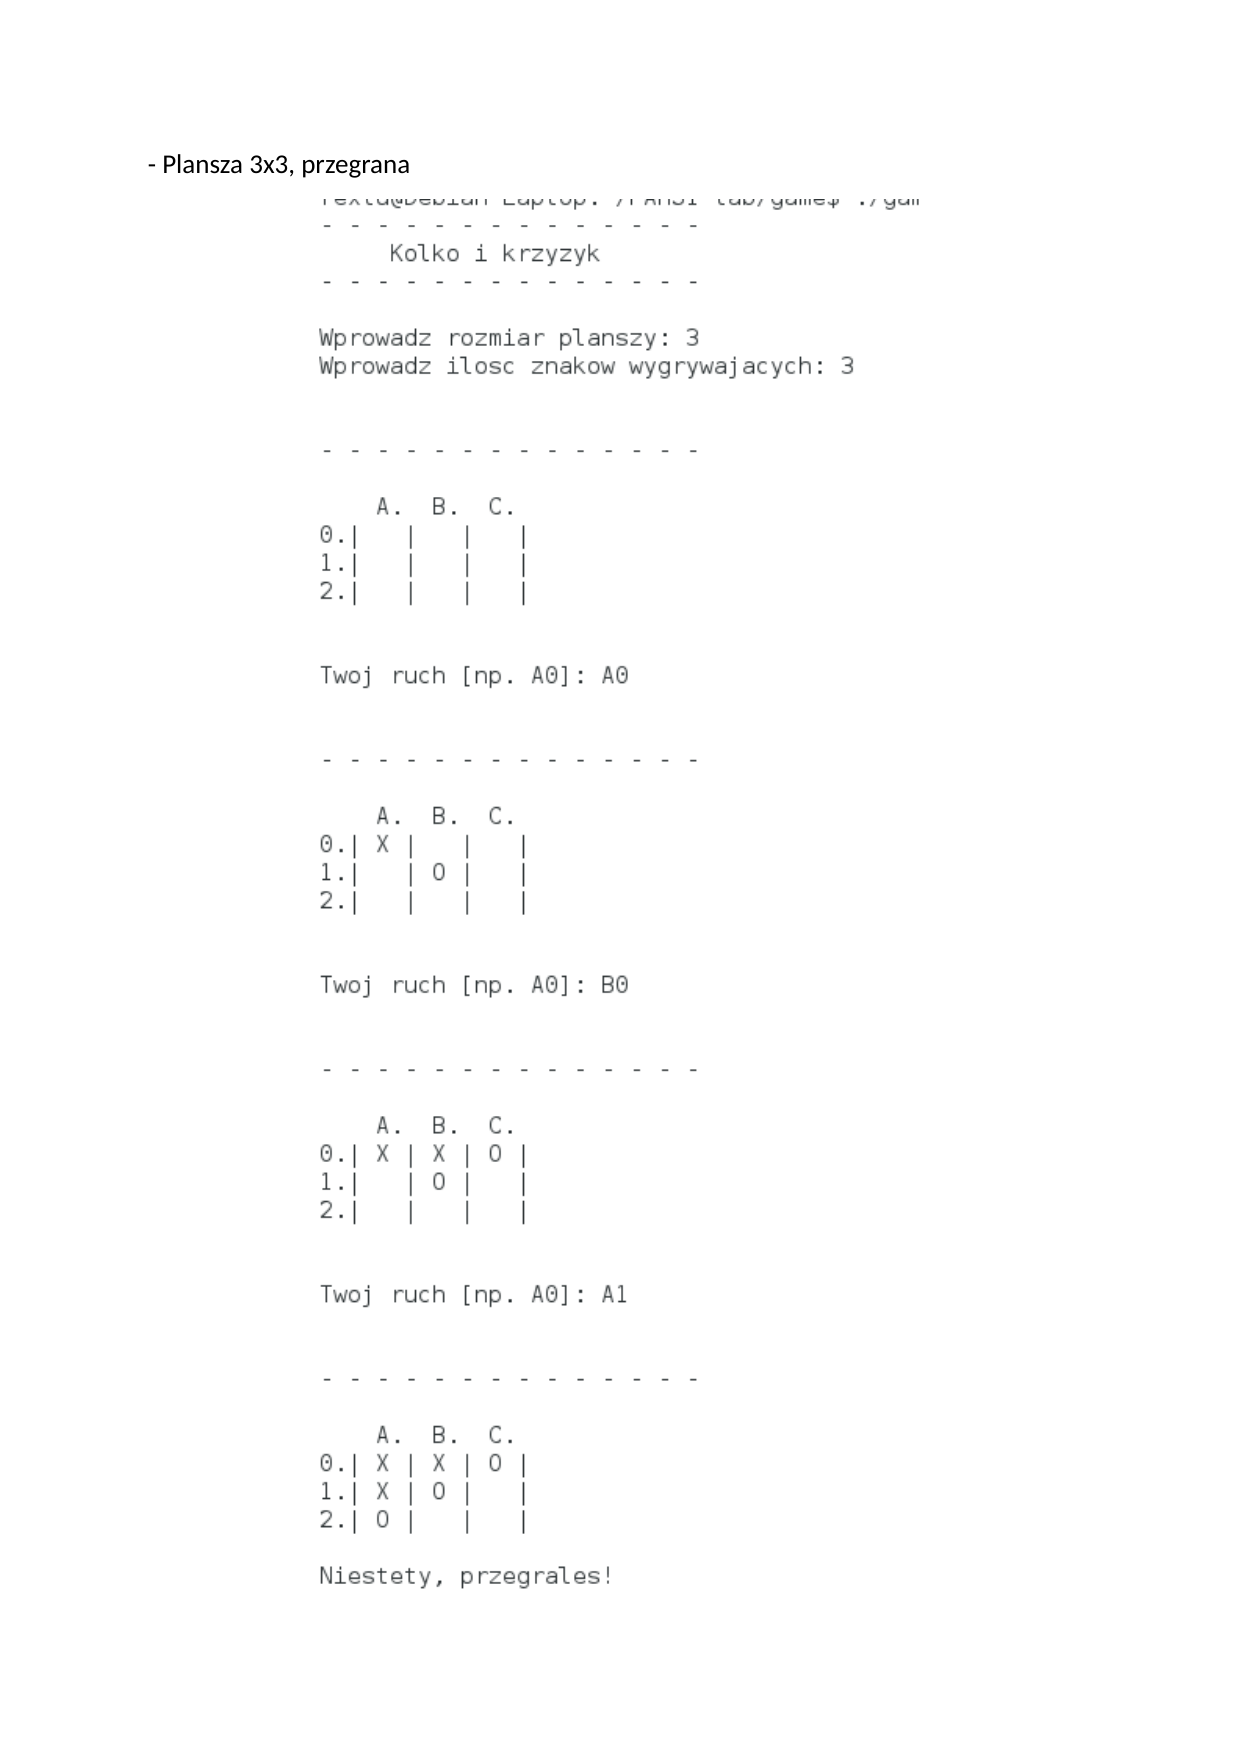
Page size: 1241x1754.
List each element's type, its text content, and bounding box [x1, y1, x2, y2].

picture [318, 199, 922, 1609]
text - Plansza 3x3, przegrana [148, 148, 1093, 181]
